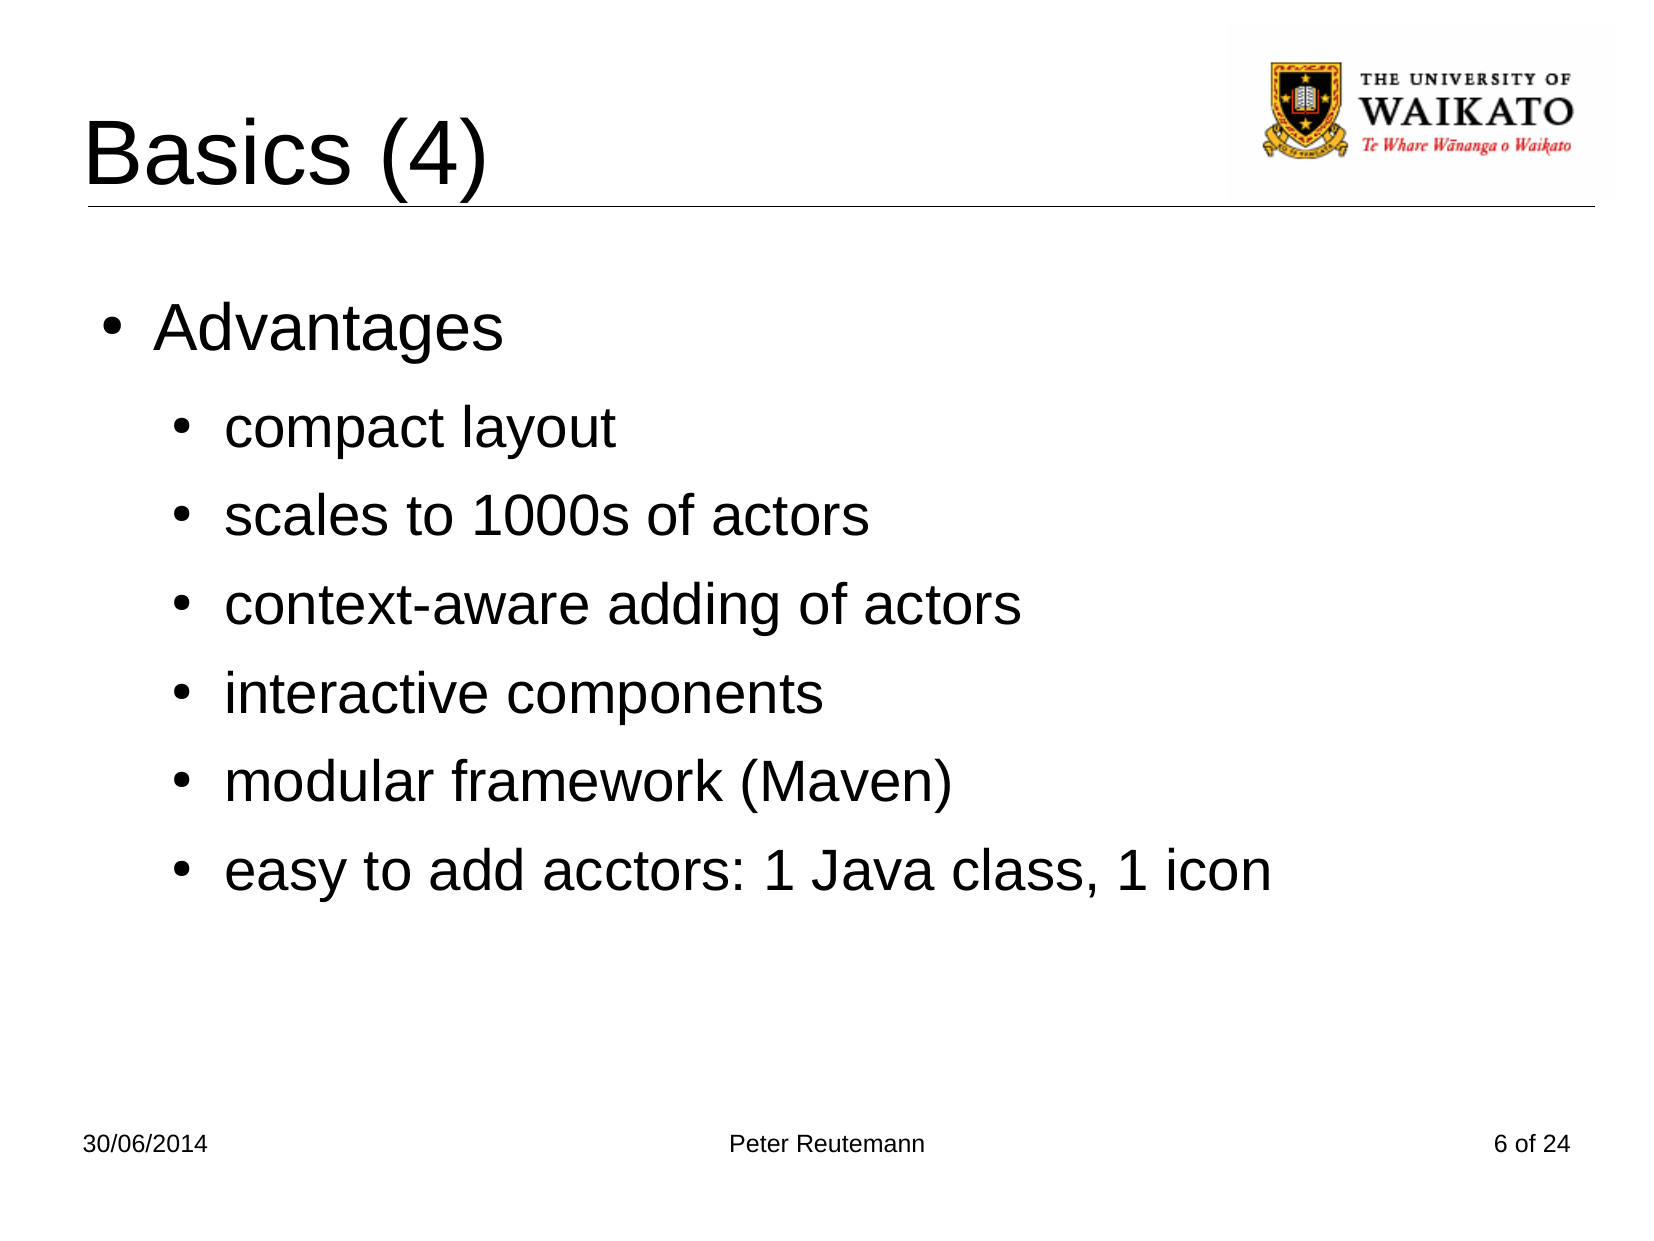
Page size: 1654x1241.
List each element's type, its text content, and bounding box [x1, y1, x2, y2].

picture [1228, 24, 1619, 201]
title Basics (4) [82, 49, 1571, 257]
list Advantages compact layout scales to 1000s of actors context-aware adding of actors interactive components modular framework (Maven) easy to add acctors: 1 Java class, 1 icon [82, 290, 1571, 1010]
